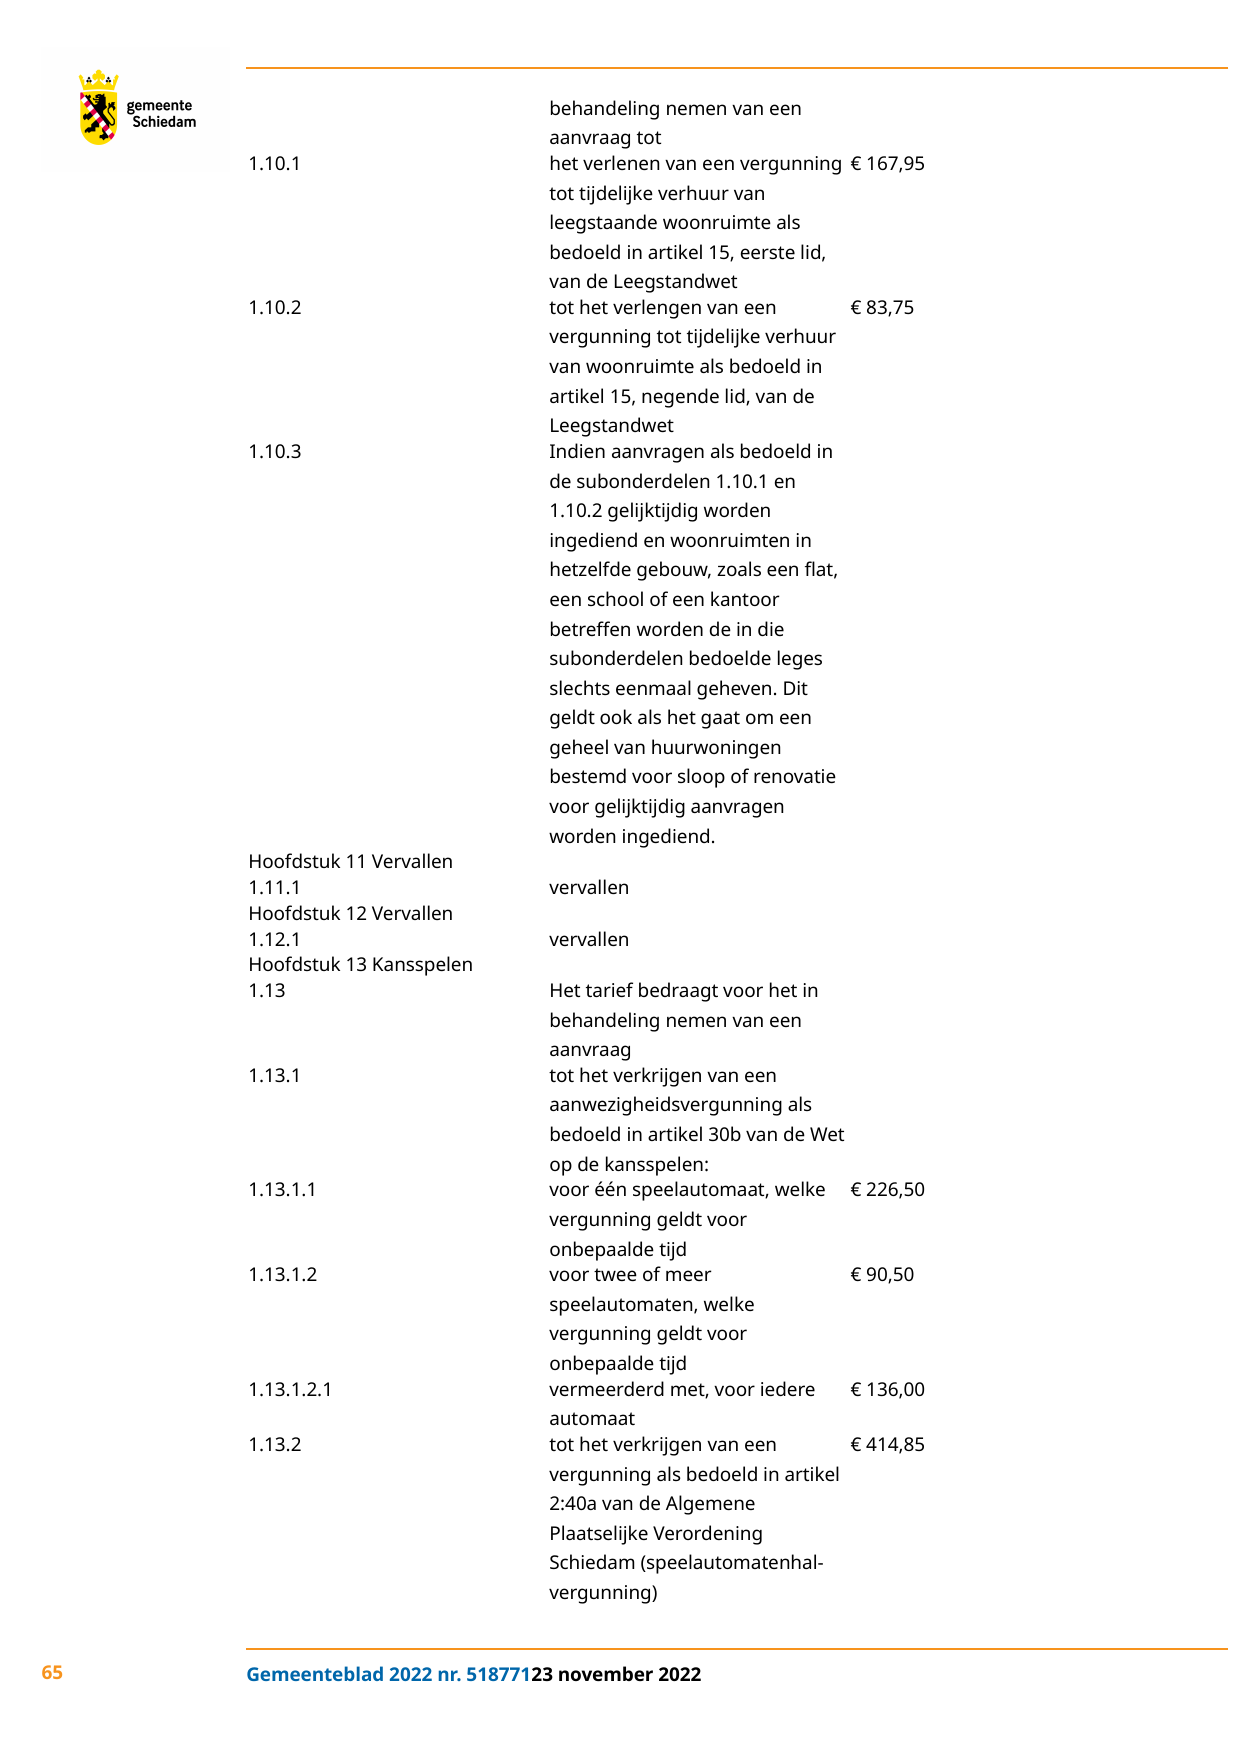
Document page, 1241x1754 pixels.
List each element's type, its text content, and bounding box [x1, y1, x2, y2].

table_cell Hoofdstuk 12 Vervallen [248, 900, 1152, 926]
table_cell tot het verkrijgen van een aanwezigheidsvergunning als bedoeld in artikel 30b van de Wet op de kansspelen: [549, 1062, 850, 1177]
table_cell € 167,95 [850, 150, 1152, 294]
table_cell 1.13 [248, 977, 549, 1062]
table_cell [850, 438, 1152, 848]
table_cell [850, 95, 1152, 150]
table_cell [850, 926, 1152, 951]
picture [41, 47, 231, 172]
table_cell vervallen [549, 874, 850, 900]
table_cell [248, 95, 549, 150]
table_cell voor twee of meer speelautomaten, welke vergunning geldt voor onbepaalde tijd [549, 1261, 850, 1376]
table_cell € 136,00 [850, 1376, 1152, 1431]
table_cell voor één speelautomaat, welke vergunning geldt voor onbepaalde tijd [549, 1177, 850, 1261]
table_cell € 414,85 [850, 1431, 1152, 1605]
table_cell vermeerderd met, voor iedere automaat [549, 1376, 850, 1431]
table_cell vervallen [549, 926, 850, 951]
table_cell het verlenen van een vergunning tot tijdelijke verhuur van leegstaande woonruimte als bedoeld in artikel 15, eerste lid, van de Leegstandwet [549, 150, 850, 294]
table_cell Het tarief bedraagt voor het in behandeling nemen van een aanvraag [549, 977, 850, 1062]
table_cell 1.12.1 [248, 926, 549, 951]
table_cell Hoofdstuk 13 Kansspelen [248, 951, 1152, 977]
table_cell 1.10.1 [248, 150, 549, 294]
table_cell 1.13.1.2 [248, 1261, 549, 1376]
table_cell Indien aanvragen als bedoeld in de subonderdelen 1.10.1 en 1.10.2 gelijktijdig worden ingediend en woonruimten in hetzelfde gebouw, zoals een flat, een school of een kantoor betreffen worden de in die subonderdelen bedoelde leges slechts eenmaal geheven. Dit geldt ook als het gaat om een geheel van huurwoningen bestemd voor sloop of renovatie voor gelijktijdig aanvragen worden ingediend. [549, 438, 850, 848]
table_cell € 226,50 [850, 1177, 1152, 1261]
table_cell behandeling nemen van een aanvraag tot [549, 95, 850, 150]
table_cell [850, 1062, 1152, 1177]
table_cell € 90,50 [850, 1261, 1152, 1376]
table_cell 1.10.2 [248, 294, 549, 438]
table_cell 1.13.1.2.1 [248, 1376, 549, 1431]
table_cell 1.13.1.1 [248, 1177, 549, 1261]
table_cell 1.10.3 [248, 438, 549, 848]
table_cell € 83,75 [850, 294, 1152, 438]
table_cell [850, 874, 1152, 900]
table_cell 1.13.2 [248, 1431, 549, 1605]
table_cell tot het verkrijgen van een vergunning als bedoeld in artikel 2:40a van de Algemene Plaatselijke Verordening Schiedam (speelautomatenhal-vergunning) [549, 1431, 850, 1605]
table_cell [850, 977, 1152, 1062]
table_cell tot het verlengen van een vergunning tot tijdelijke verhuur van woonruimte als bedoeld in artikel 15, negende lid, van de Leegstandwet [549, 294, 850, 438]
table_cell 1.11.1 [248, 874, 549, 900]
table_cell Hoofdstuk 11 Vervallen [248, 849, 1152, 874]
table_cell 1.13.1 [248, 1062, 549, 1177]
